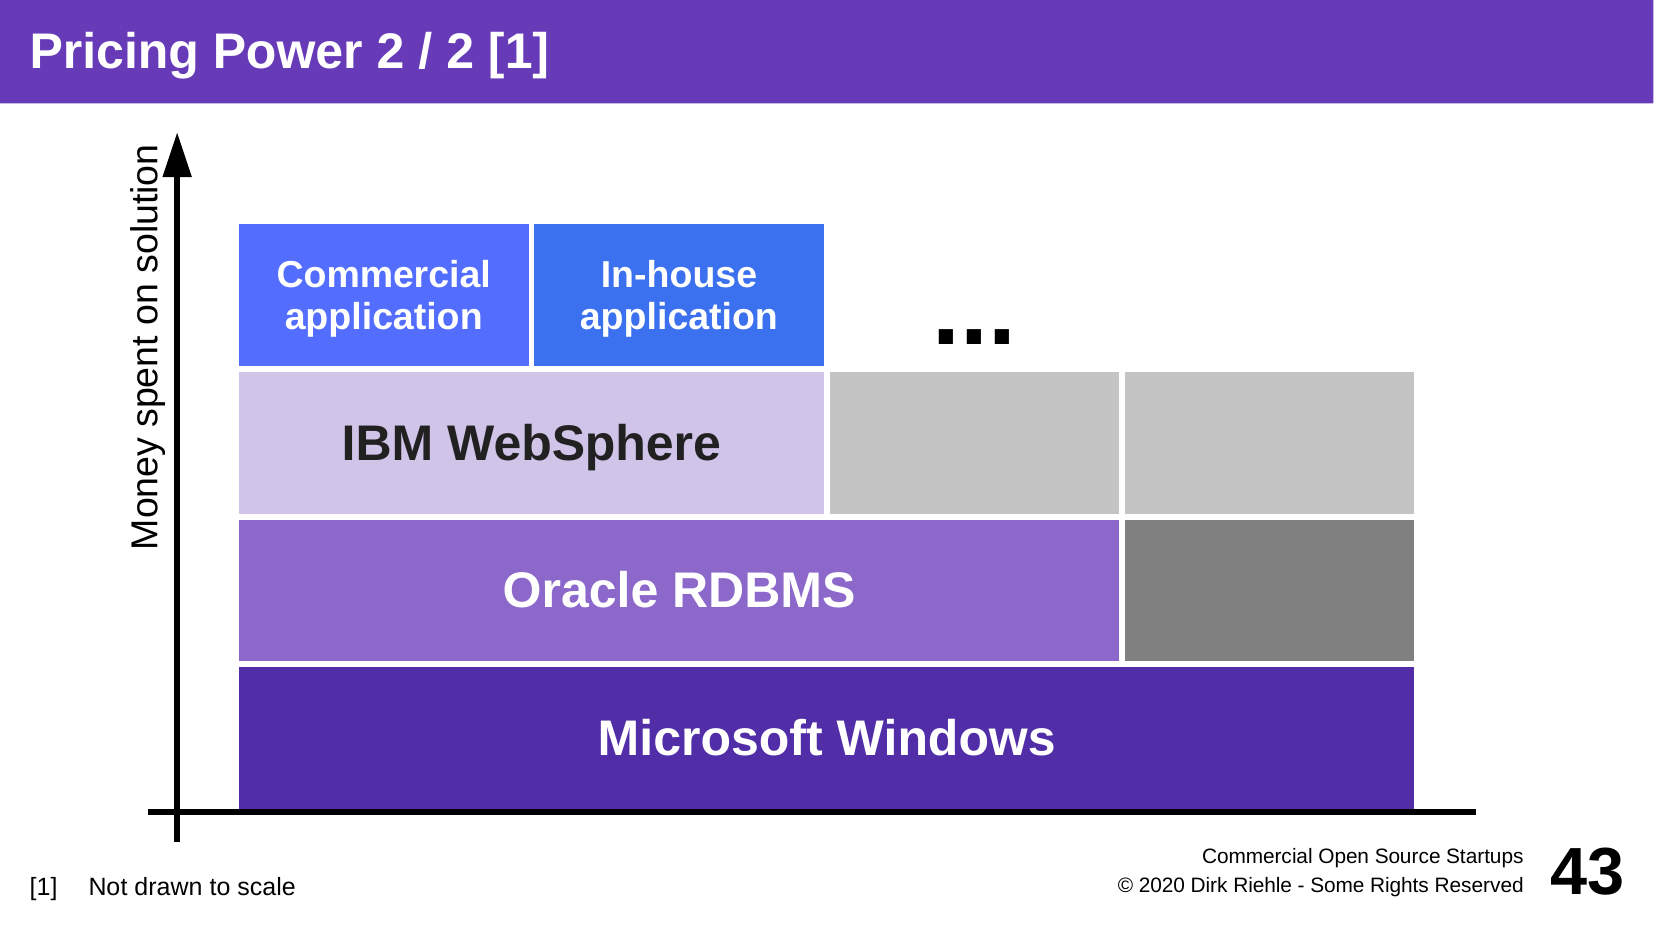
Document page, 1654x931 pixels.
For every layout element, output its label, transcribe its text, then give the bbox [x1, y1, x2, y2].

text_box IBM WebSphere [236, 369, 826, 517]
text_box Microsoft Windows [236, 665, 1418, 809]
text_box ... [885, 221, 1063, 369]
text_box [826, 369, 1418, 665]
title Pricing Power 2 / 2 [1] [0, 0, 1654, 104]
text_box Oracle RDBMS [236, 517, 1122, 665]
text_box In-house application [531, 221, 827, 370]
text_box Commercial application [236, 221, 531, 369]
text_box [1] Not drawn to scale [0, 693, 1182, 931]
text_box Money spent on solution [88, 132, 178, 693]
